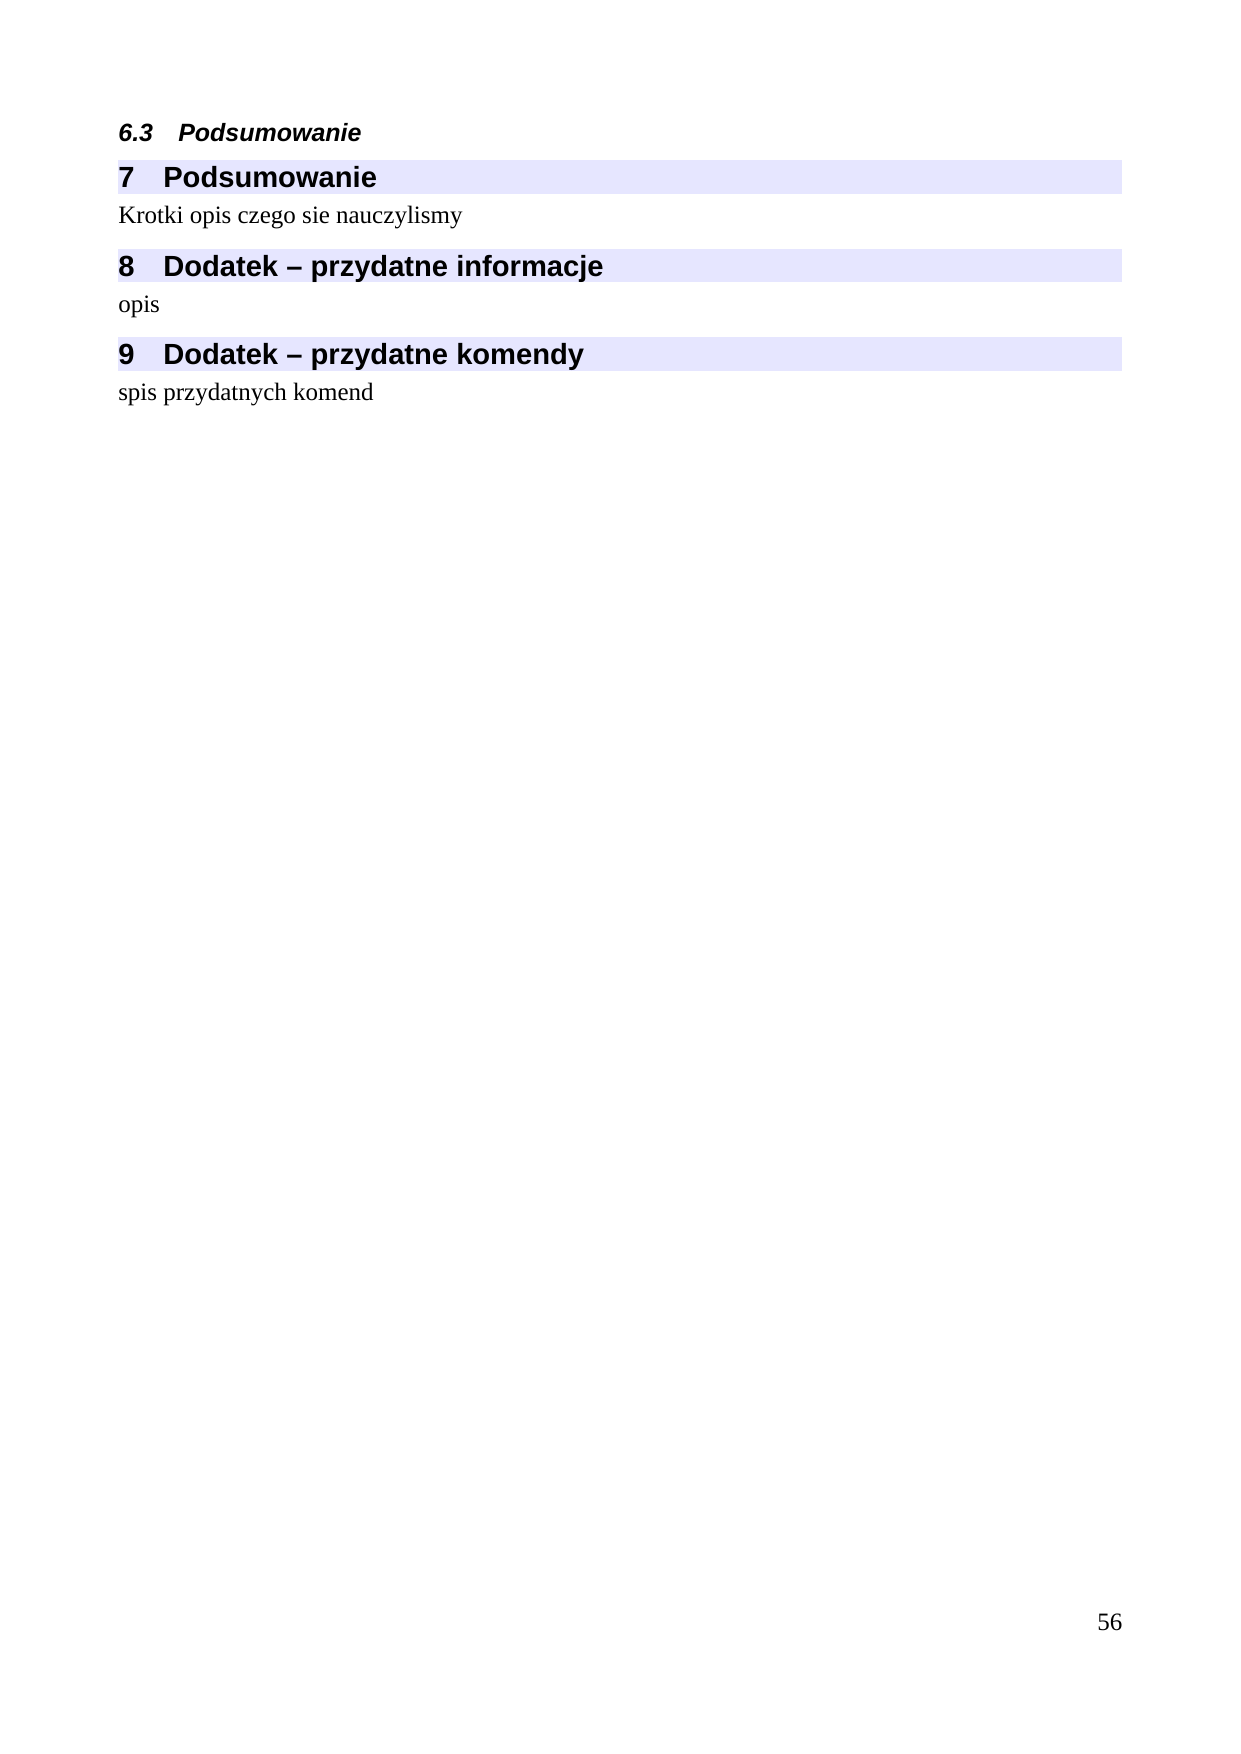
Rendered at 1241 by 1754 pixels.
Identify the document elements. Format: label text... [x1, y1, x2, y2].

subtitle Dodatek – przydatne komendy [118, 337, 1122, 371]
text opis [118, 289, 1122, 317]
subtitle Podsumowanie [118, 160, 1122, 194]
subtitle Podsumowanie [118, 118, 1122, 147]
subtitle Dodatek – przydatne informacje [118, 249, 1122, 282]
text spis przydatnych komend [118, 377, 1122, 406]
text Krotki opis czego sie nauczylismy [118, 200, 1122, 229]
